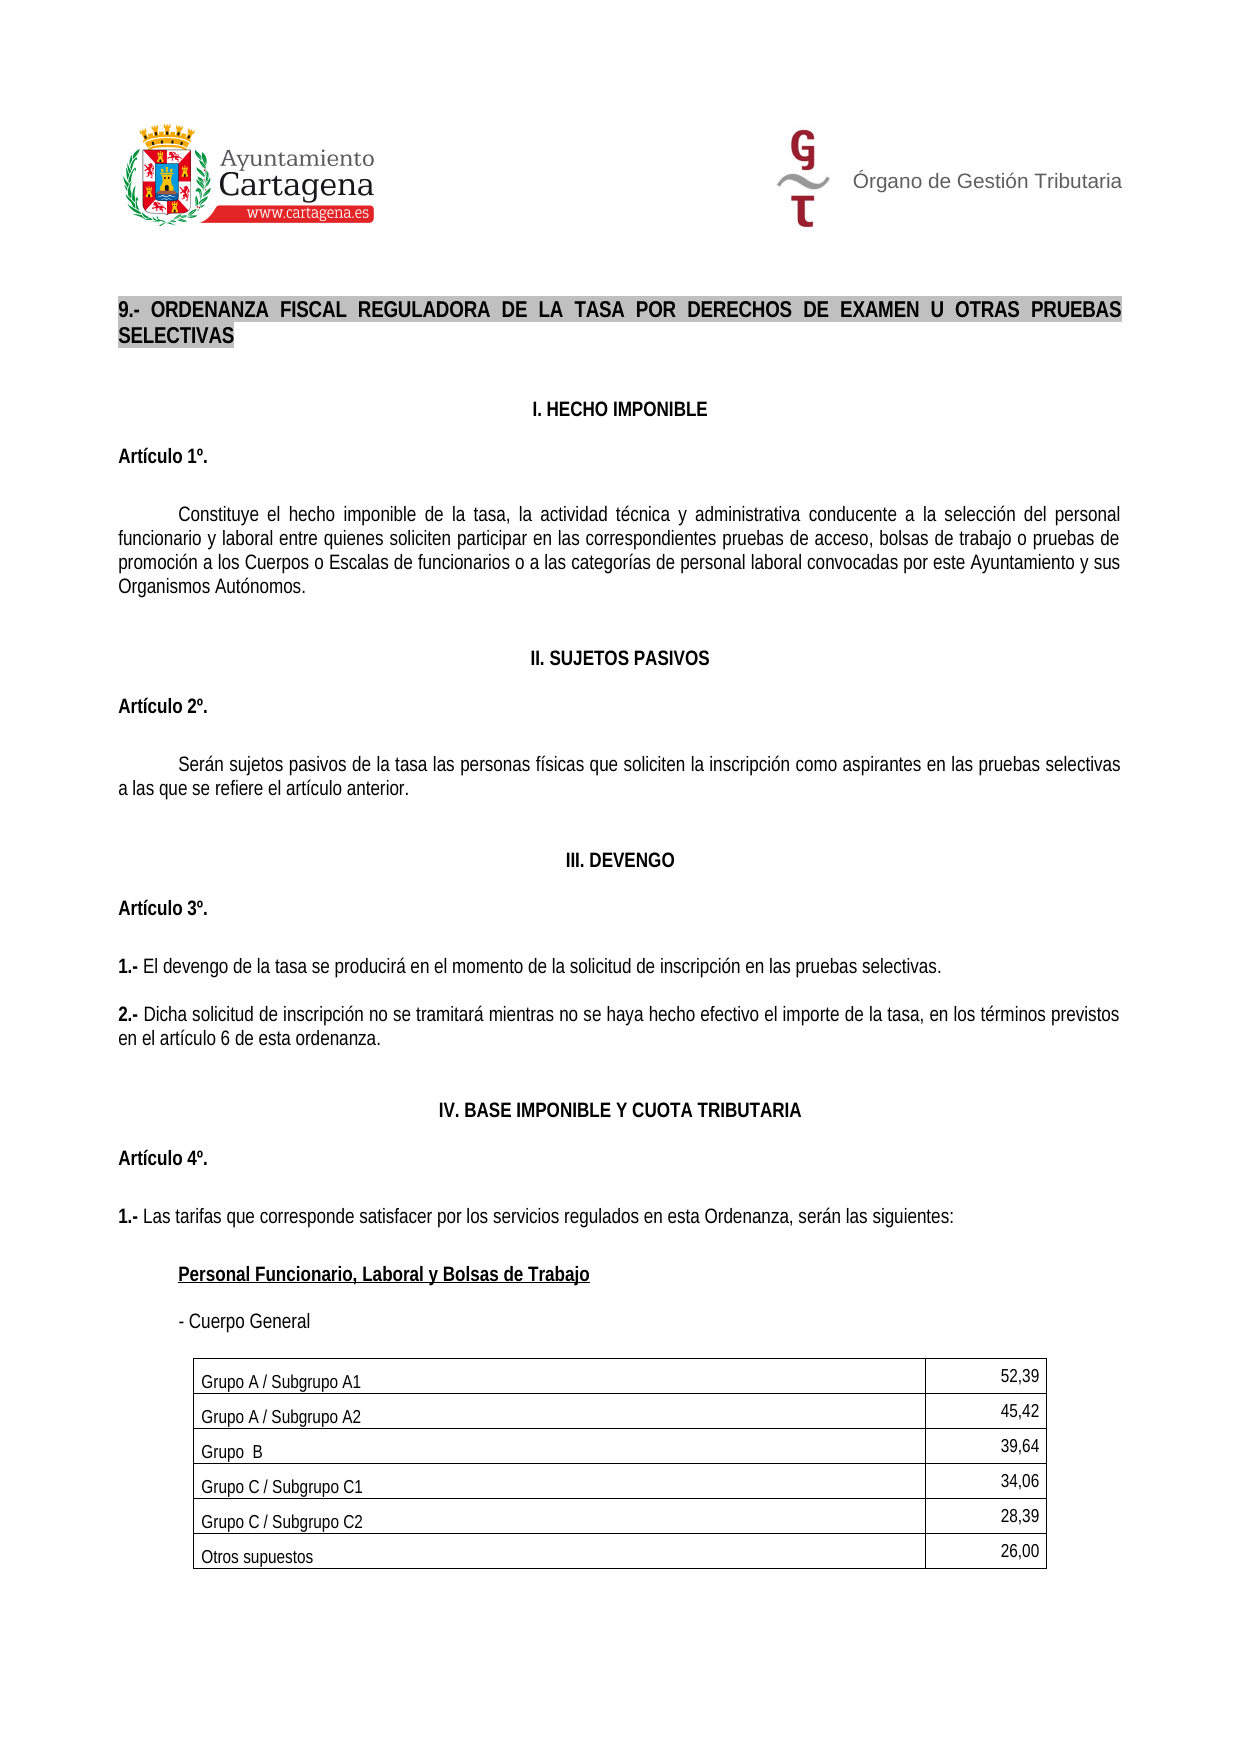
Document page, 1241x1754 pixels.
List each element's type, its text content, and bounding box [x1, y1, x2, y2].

table_cell Grupo C / Subgrupo C1 [194, 1464, 925, 1498]
text 2.- Dicha solicitud de inscripción no se tramitará mientras no se haya hecho efectivo el importe de la tasa, en los términos previstos en el artículo 6 de esta ordenanza. [118, 1002, 1122, 1050]
table_cell 39,64 [926, 1429, 1046, 1463]
text II. SUJETOS PASIVOS [118, 646, 1122, 670]
table_cell 34,06 [926, 1464, 1046, 1498]
text IV. BASE IMPONIBLE Y CUOTA TRIBUTARIA [118, 1098, 1122, 1122]
text 1.- El devengo de la tasa se producirá en el momento de la solicitud de inscripción en las pruebas selectivas. [118, 954, 1122, 978]
text 9.- ORDENANZA FISCAL REGULADORA DE LA TASA POR DERECHOS DE EXAMEN U OTRAS PRUEBAS SELECTIVAS [118, 296, 1122, 348]
text Artículo 3º. [118, 896, 1122, 920]
picture [117, 119, 379, 236]
table_cell 26,00 [926, 1534, 1046, 1568]
table_header Grupo A / Subgrupo A1 [194, 1359, 925, 1392]
table_header 52,39 [926, 1359, 1046, 1392]
table_cell 28,39 [926, 1499, 1046, 1533]
text 1.- Las tarifas que corresponde satisfacer por los servicios regulados en esta Ordenanza, serán las siguientes: [118, 1203, 1122, 1227]
text Artículo 2º. [118, 694, 1122, 718]
table_cell Grupo C / Subgrupo C2 [194, 1499, 925, 1533]
text I. HECHO IMPONIBLE [118, 396, 1122, 420]
table_cell Grupo A / Subgrupo A2 [194, 1394, 925, 1428]
text Artículo 1º. [118, 444, 1122, 468]
table_cell Otros supuestos [194, 1534, 925, 1568]
table_cell 45,42 [926, 1394, 1046, 1428]
text - Cuerpo General [118, 1309, 1122, 1333]
text Constituye el hecho imponible de la tasa, la actividad técnica y administrativa conducente a la selección del personal funcionario y laboral entre quienes soliciten participar en las correspondientes pruebas de acceso, bolsas de trabajo o pruebas de promoción a los Cuerpos o Escalas de funcionarios o a las categorías de personal laboral convocadas por este Ayuntamiento y sus Organismos Autónomos. [118, 502, 1122, 598]
text III. DEVENGO [118, 848, 1122, 872]
text Personal Funcionario, Laboral y Bolsas de Trabajo [118, 1262, 1122, 1286]
table_cell Grupo B [194, 1429, 925, 1463]
text Serán sujetos pasivos de la tasa las personas físicas que soliciten la inscripción como aspirantes en las pruebas selectivas a las que se refiere el artículo anterior. [118, 752, 1122, 800]
text Artículo 4º. [118, 1146, 1122, 1169]
